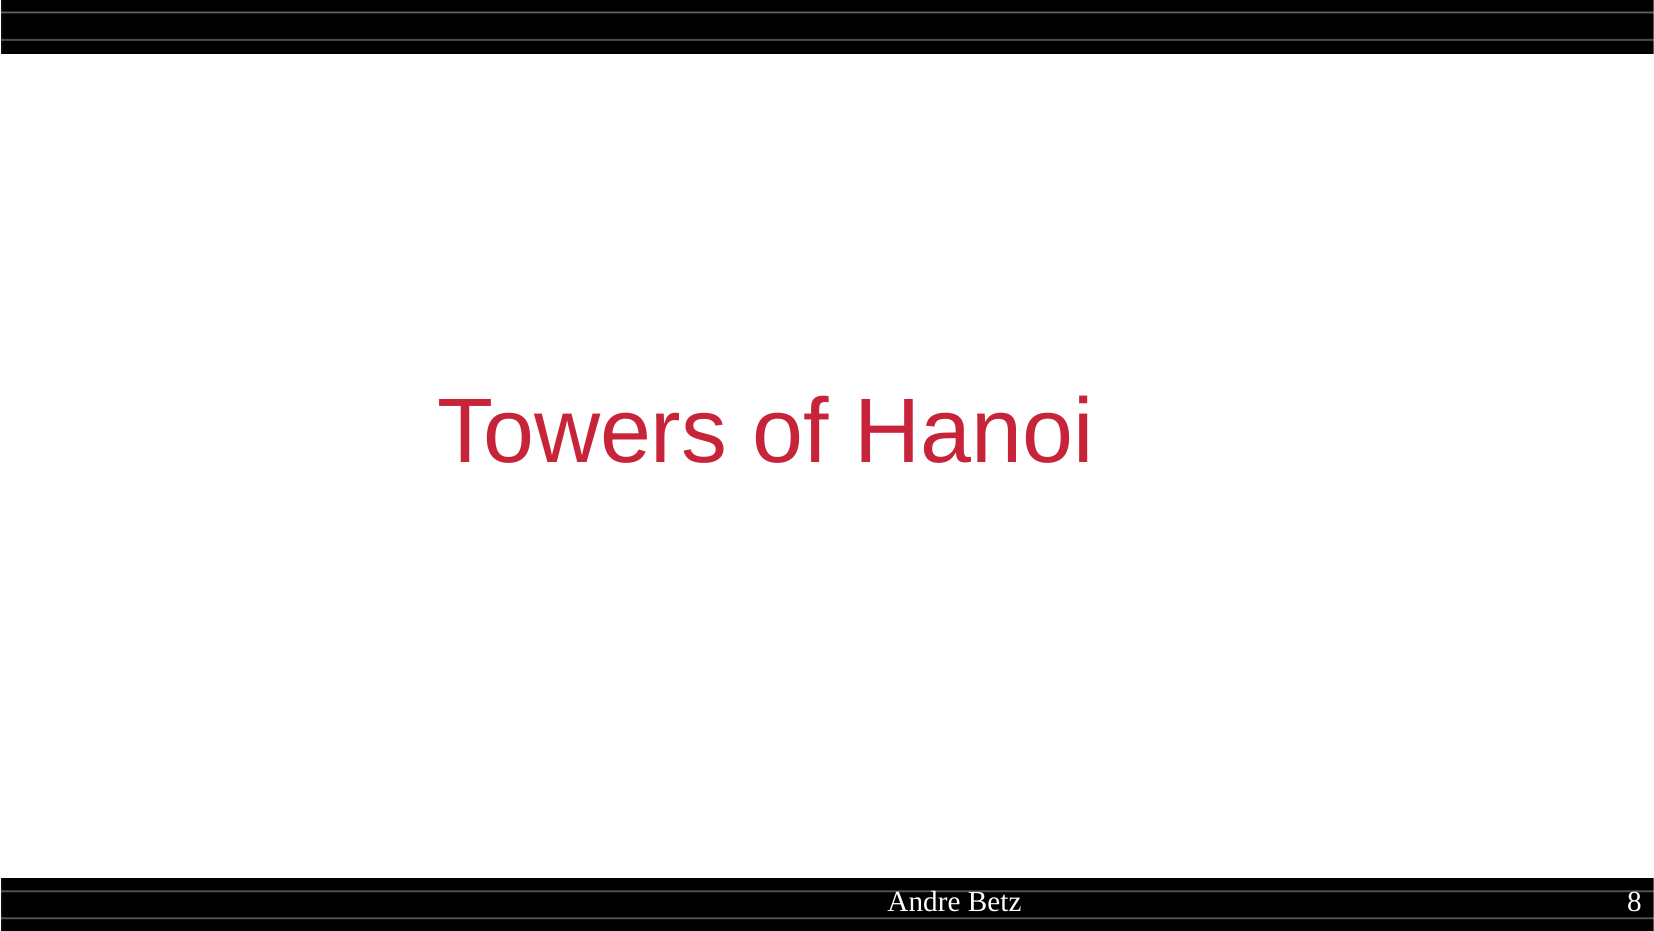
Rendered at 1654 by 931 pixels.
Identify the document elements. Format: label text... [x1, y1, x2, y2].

picture [1, 878, 1654, 931]
title Towers of Hanoi [437, 327, 1112, 533]
picture [1, 0, 1654, 54]
